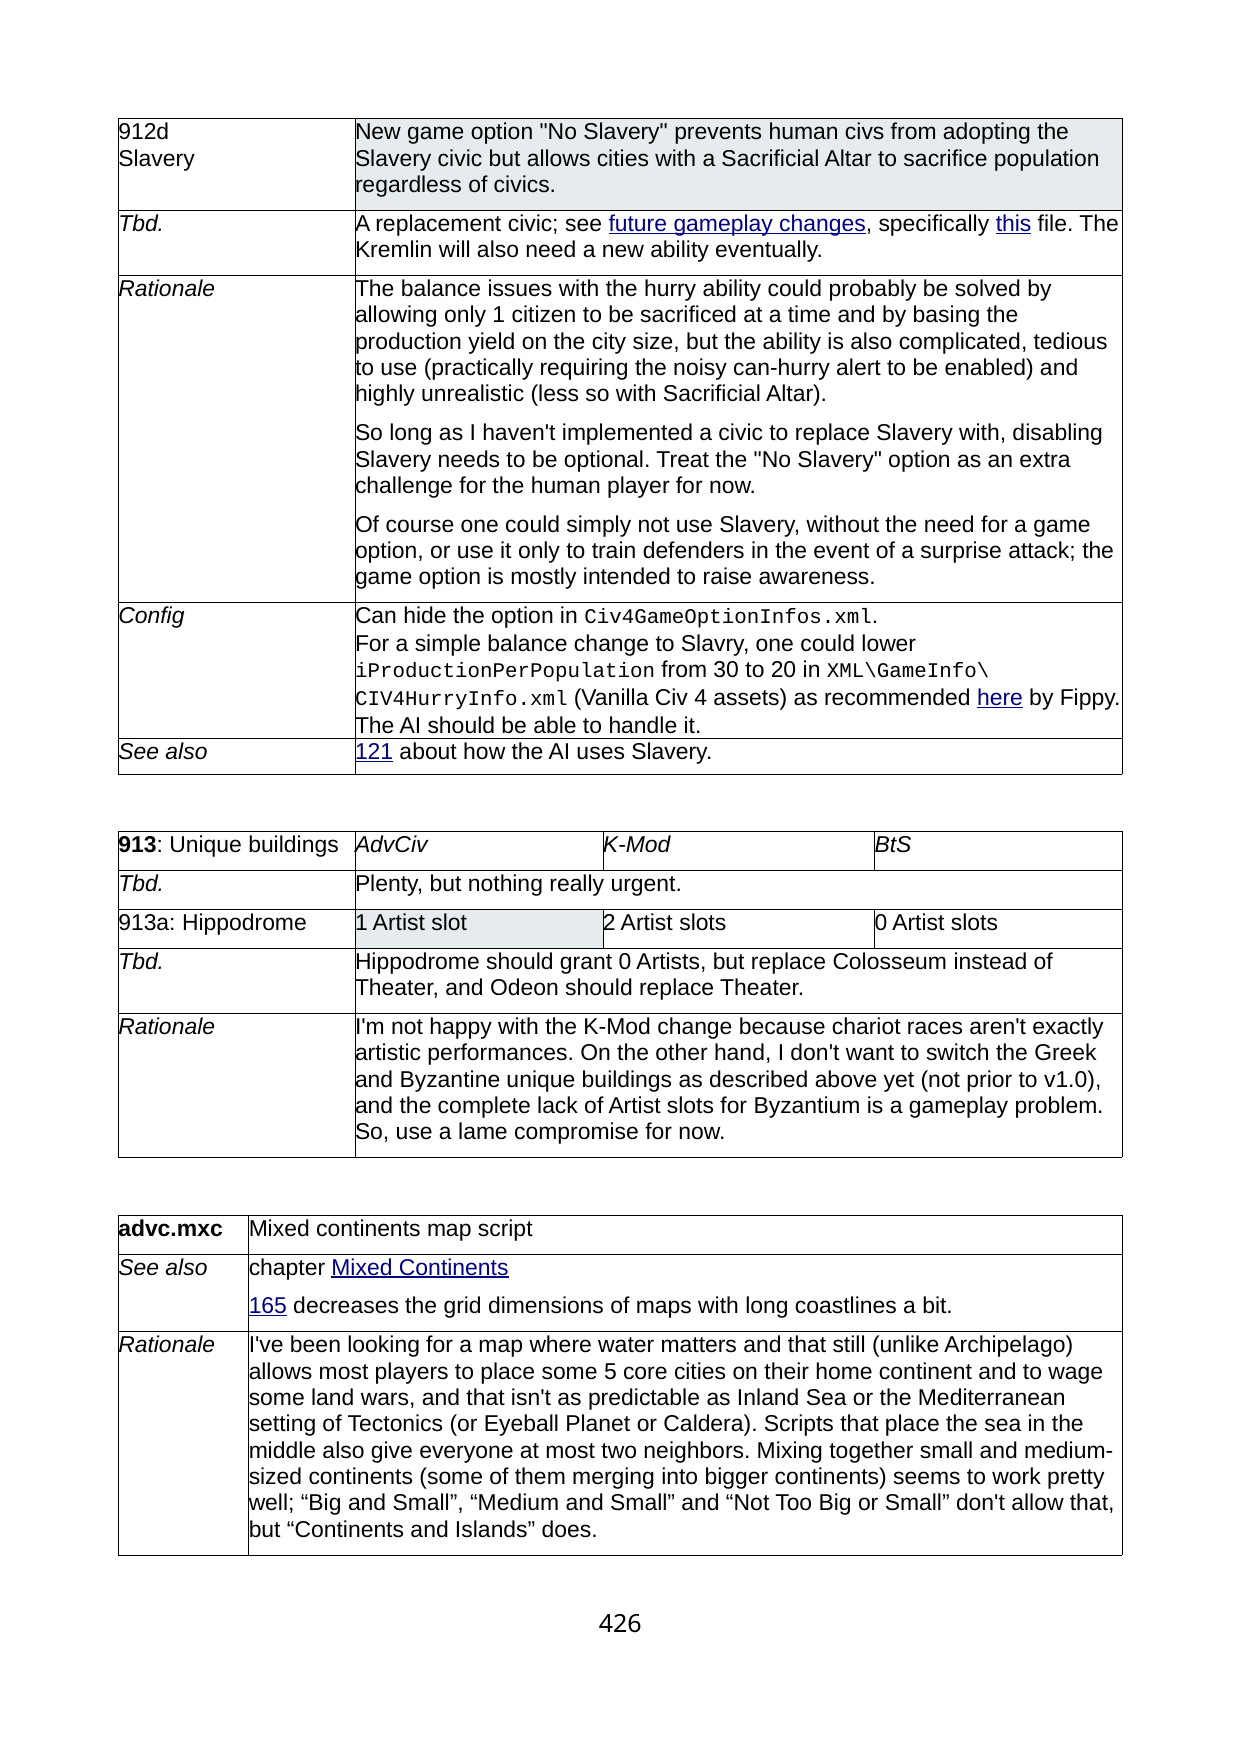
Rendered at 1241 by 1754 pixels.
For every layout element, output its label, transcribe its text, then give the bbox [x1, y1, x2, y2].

table_header AdvCiv [356, 832, 603, 870]
table_cell 1 Artist slot [356, 910, 603, 948]
table_header Mixed continents map script [249, 1216, 1122, 1253]
table_cell Tbd. [119, 949, 355, 1013]
table_header K-Mod [604, 832, 874, 870]
table_cell Rationale [119, 1332, 248, 1554]
table_cell Rationale [119, 276, 355, 602]
table_cell 0 Artist slots [875, 910, 1122, 948]
table_cell Can hide the option in Civ4GameOptionInfos.xml. For a simple balance change to Slavry, one could lower iProductionPerPopulation from 30 to 20 in XML\GameInfo\CIV4HurryInfo.xml (Vanilla Civ 4 assets) as recommended here by Fippy. The AI should be able to handle it. [356, 603, 1122, 738]
table_cell Rationale [119, 1014, 355, 1157]
table_cell 912d Slavery [119, 119, 355, 210]
table_cell 913a: Hippodrome [119, 910, 355, 948]
table_cell 2 Artist slots [604, 910, 874, 948]
table_cell The balance issues with the hurry ability could probably be solved by allowing only 1 citizen to be sacrificed at a time and by basing the production yield on the city size, but the ability is also complicated, tedious to use (practically requiring the noisy can-hurry alert to be enabled) and highly unrealistic (less so with Sacrificial Altar). So long as I haven't implemented a civic to replace Slavery with, disabling Slavery needs to be optional. Treat the "No Slavery" option as an extra challenge for the human player for now. Of course one could simply not use Slavery, without the need for a game option, or use it only to train defenders in the event of a surprise attack; the game option is mostly intended to raise awareness. [356, 276, 1122, 602]
table_header advc.mxc [119, 1216, 248, 1253]
table_header BtS [875, 832, 1122, 870]
table_cell 121 about how the AI uses Slavery. [356, 739, 1122, 773]
table_cell Plenty, but nothing really urgent. [356, 871, 1122, 909]
table_cell Config [119, 603, 355, 738]
table_cell Tbd. [119, 211, 355, 275]
table_cell chapter Mixed Continents 165 decreases the grid dimensions of maps with long coastlines a bit. [249, 1255, 1122, 1331]
table_header 913: Unique buildings [119, 832, 355, 870]
table_cell I've been looking for a map where water matters and that still (unlike Archipelago) allows most players to place some 5 core cities on their home continent and to wage some land wars, and that isn't as predictable as Inland Sea or the Mediterranean setting of Tectonics (or Eyeball Planet or Caldera). Scripts that place the sea in the middle also give everyone at most two neighbors. Mixing together small and medium-sized continents (some of them merging into bigger continents) seems to work pretty well; “Big and Small”, “Medium and Small” and “Not Too Big or Small” don't allow that, but “Continents and Islands” does. [249, 1332, 1122, 1554]
table_cell New game option "No Slavery" prevents human civs from adopting the Slavery civic but allows cities with a Sacrificial Altar to sacrifice population regardless of civics. [356, 119, 1122, 210]
table_cell Tbd. [119, 871, 355, 909]
table_cell A replacement civic; see future gameplay changes, specifically this file. The Kremlin will also need a new ability eventually. [356, 211, 1122, 275]
table_cell See also [119, 1255, 248, 1331]
table_cell See also [119, 739, 355, 773]
table_cell Hippodrome should grant 0 Artists, but replace Colosseum instead of Theater, and Odeon should replace Theater. [356, 949, 1122, 1013]
table_cell I'm not happy with the K-Mod change because chariot races aren't exactly artistic performances. On the other hand, I don't want to switch the Greek and Byzantine unique buildings as described above yet (not prior to v1.0), and the complete lack of Artist slots for Byzantium is a gameplay problem. So, use a lame compromise for now. [356, 1014, 1122, 1157]
